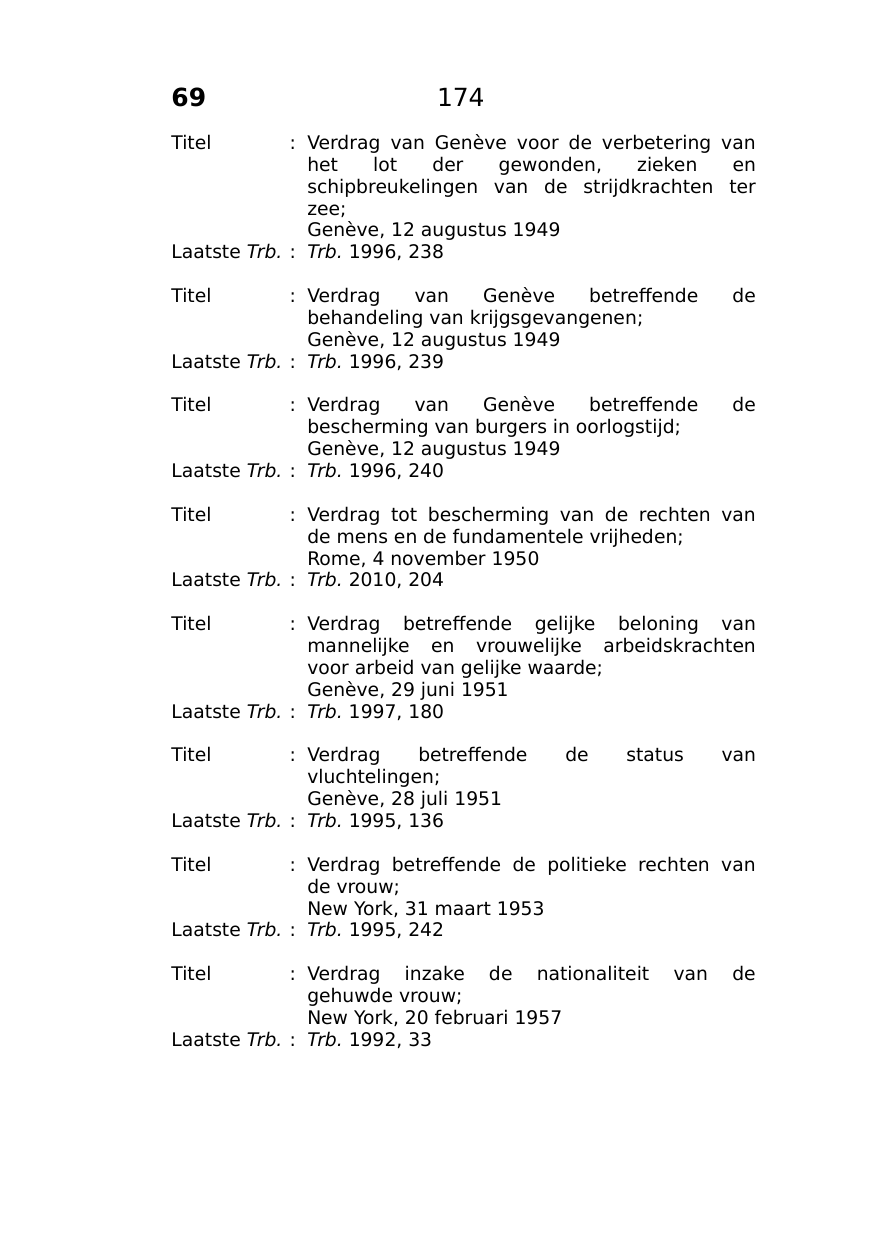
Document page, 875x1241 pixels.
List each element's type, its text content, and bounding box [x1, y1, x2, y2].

table_cell Titel [171, 963, 289, 1029]
table_cell Titel [171, 744, 289, 810]
table_cell Trb. 1996, 238 [307, 241, 756, 263]
table_cell [289, 832, 307, 854]
table_cell Trb. 1995, 242 [307, 919, 756, 941]
table_cell Laatste Trb. [171, 1029, 289, 1051]
table_cell [307, 832, 756, 854]
table_cell Verdrag tot bescherming van de rechten van de mens en de fundamentele vrijheden; Rome, 4 november 1950 [307, 504, 756, 569]
table_cell : [289, 351, 307, 372]
table_cell Laatste Trb. [171, 810, 289, 832]
table_cell Trb. 1996, 239 [307, 351, 756, 372]
table_cell Verdrag van Genève betreffende de bescherming van burgers in oorlogstijd; Genève, 12 augustus 1949 [307, 394, 756, 460]
table_cell : [289, 854, 307, 919]
table_cell Titel [171, 394, 289, 460]
table_cell : [289, 744, 307, 810]
table_cell [289, 482, 307, 504]
table_cell : [289, 701, 307, 722]
table_cell [307, 723, 756, 744]
table_cell : [289, 569, 307, 591]
table_cell [289, 723, 307, 744]
table_cell [171, 373, 289, 394]
table_cell Laatste Trb. [171, 919, 289, 941]
table_cell [289, 941, 307, 963]
table_cell Verdrag van Genève betreffende de behandeling van krijgsgevangenen; Genève, 12 augustus 1949 [307, 285, 756, 351]
table_cell : [289, 285, 307, 351]
table_cell : [289, 963, 307, 1029]
table_cell Laatste Trb. [171, 701, 289, 722]
table_cell : [289, 241, 307, 263]
table_cell Titel [171, 613, 289, 701]
table_cell : [289, 613, 307, 701]
table_cell : [289, 460, 307, 482]
table_cell : [289, 504, 307, 569]
table_cell Verdrag betreffende de politieke rechten van de vrouw; New York, 31 maart 1953 [307, 854, 756, 919]
table_cell Titel [171, 285, 289, 351]
table_cell : [289, 132, 307, 241]
table_cell [289, 591, 307, 613]
table_cell Verdrag van Genève voor de verbetering van het lot der gewonden, zieken en schipbreukelingen van de strijdkrachten ter zee; Genève, 12 augustus 1949 [307, 132, 756, 241]
table_cell Verdrag betreffende de status van vluchtelingen; Genève, 28 juli 1951 [307, 744, 756, 810]
table_cell Trb. 1995, 136 [307, 810, 756, 832]
table_cell [307, 941, 756, 963]
table_cell Laatste Trb. [171, 241, 289, 263]
table_cell [171, 263, 289, 285]
table_cell [171, 723, 289, 744]
table_cell [307, 482, 756, 504]
table_cell [289, 263, 307, 285]
table_cell Trb. 1996, 240 [307, 460, 756, 482]
table_cell [171, 941, 289, 963]
table_cell Laatste Trb. [171, 460, 289, 482]
table_cell Titel [171, 854, 289, 919]
table_cell Trb. 1992, 33 [307, 1029, 756, 1051]
table_cell [171, 591, 289, 613]
table_cell Laatste Trb. [171, 351, 289, 372]
table_cell [289, 373, 307, 394]
table_cell : [289, 1029, 307, 1051]
table_cell Laatste Trb. [171, 569, 289, 591]
table_cell [307, 591, 756, 613]
table_cell [171, 832, 289, 854]
table_cell : [289, 919, 307, 941]
table_cell : [289, 810, 307, 832]
table_cell Titel [171, 504, 289, 569]
table_cell Trb. 2010, 204 [307, 569, 756, 591]
table_cell : [289, 394, 307, 460]
table_cell [307, 263, 756, 285]
table_cell Titel [171, 132, 289, 241]
table_cell Verdrag betreffende gelijke beloning van mannelijke en vrouwelijke arbeidskrachten voor arbeid van gelijke waarde; Genève, 29 juni 1951 [307, 613, 756, 701]
table_cell Trb. 1997, 180 [307, 701, 756, 722]
table_cell [171, 482, 289, 504]
table_cell Verdrag inzake de nationaliteit van de gehuwde vrouw; New York, 20 februari 1957 [307, 963, 756, 1029]
table_cell [307, 373, 756, 394]
